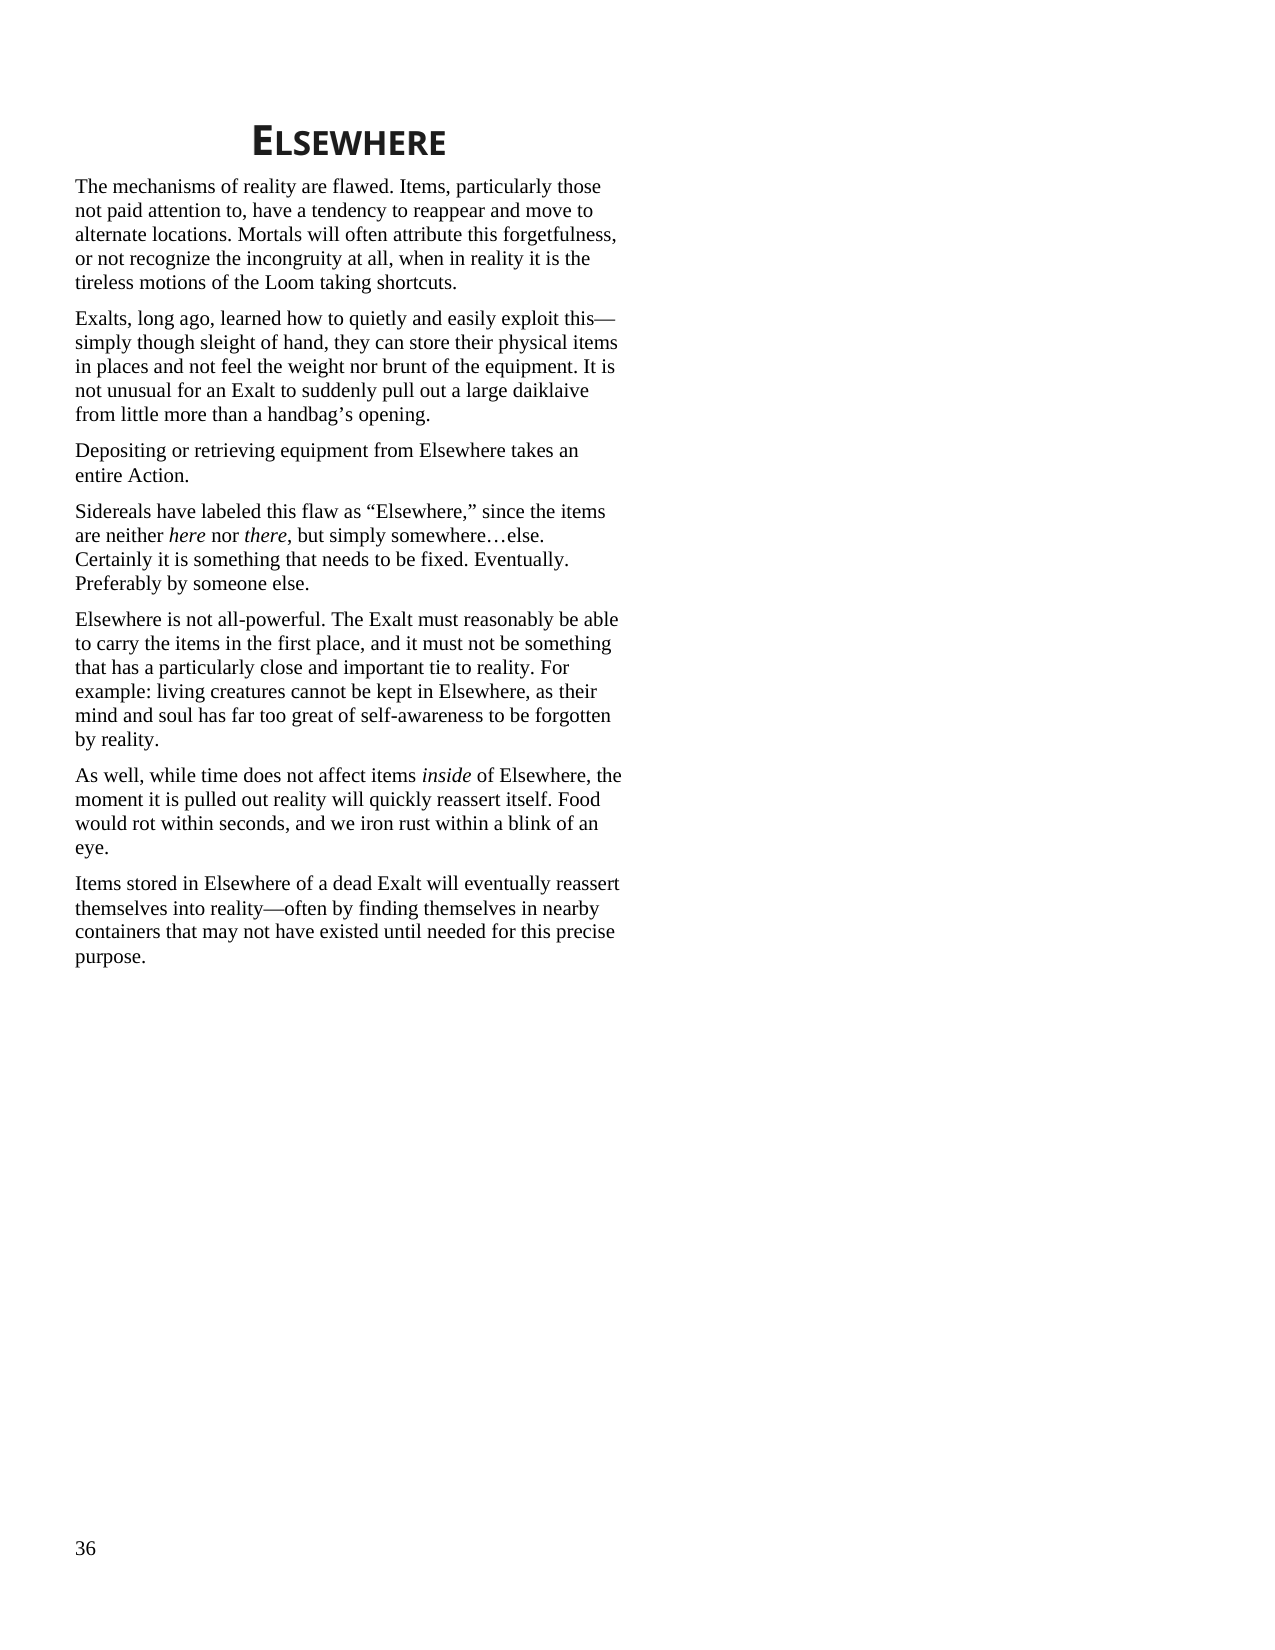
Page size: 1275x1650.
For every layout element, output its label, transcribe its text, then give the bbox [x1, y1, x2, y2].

text Sidereals have labeled this flaw as “Elsewhere,” since the items are neither here nor there, but simply somewhere…else. Certainly it is something that needs to be fixed. Eventually. Preferably by someone else. [75, 498, 622, 595]
text Depositing or retrieving equipment from Elsewhere takes an entire Action. [75, 438, 622, 487]
text Elsewhere is not all-powerful. The Exalt must reasonably be able to carry the items in the first place, and it must not be something that has a particularly close and important tie to reality. For example: living creatures cannot be kept in Elsewhere, as their mind and soul has far too great of self-awareness to be forgotten by reality. [75, 607, 622, 751]
text The mechanisms of reality are flawed. Items, particularly those not paid attention to, have a tendency to reappear and move to alternate locations. Mortals will often attribute this forgetfulness, or not recognize the incongruity at all, when in reality it is the tireless motions of the Loom taking shortcuts. [75, 174, 622, 294]
subtitle Elsewhere [75, 111, 622, 168]
text Items stored in Elsewhere of a dead Exalt will eventually reassert themselves into reality—often by finding themselves in nearby containers that may not have existed until needed for this precise purpose. [75, 871, 622, 968]
text Exalts, long ago, learned how to quietly and easily exploit this—simply though sleight of hand, they can store their physical items in places and not feel the weight nor brunt of the equipment. It is not unusual for an Exalt to suddenly pull out a large daiklaive from little more than a handbag’s opening. [75, 306, 622, 426]
text As well, while time does not affect items inside of Elsewhere, the moment it is pulled out reality will quickly reassert itself. Food would rot within seconds, and we iron rust within a blink of an eye. [75, 763, 622, 859]
